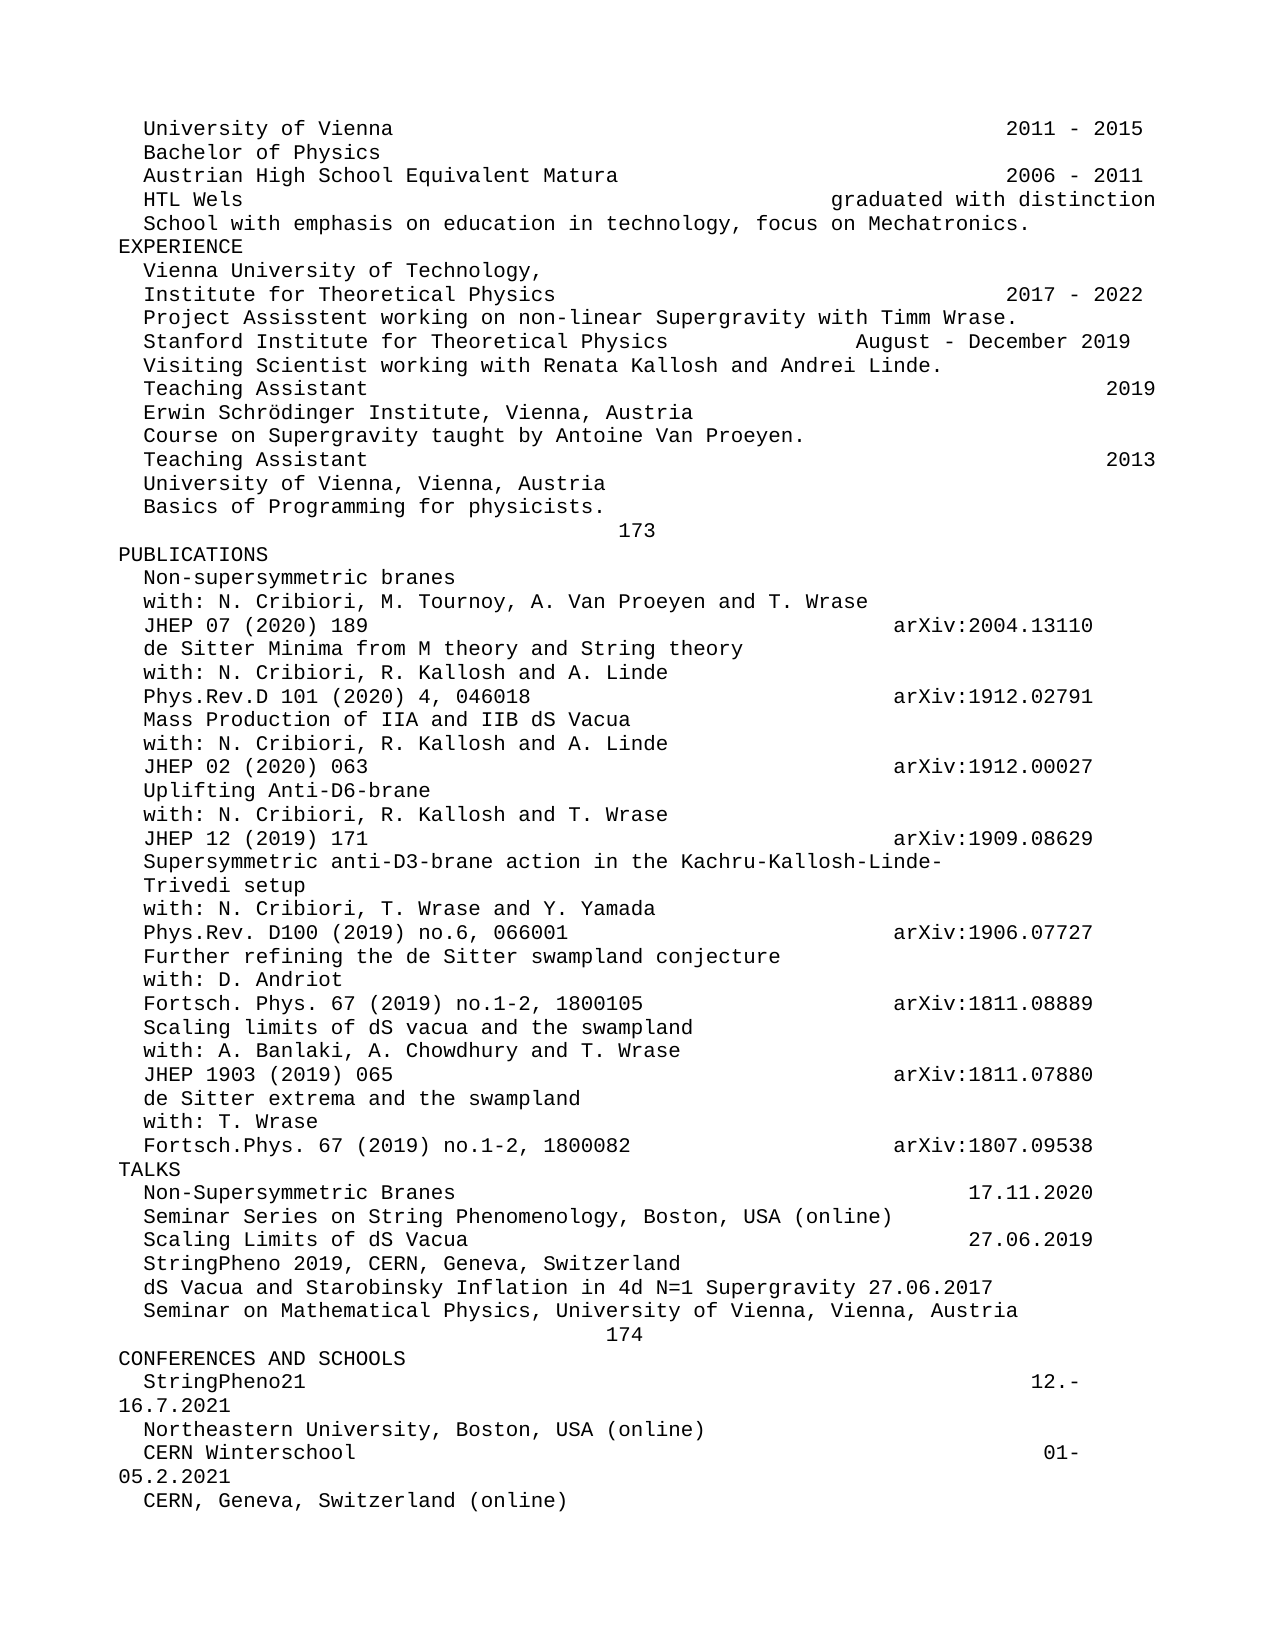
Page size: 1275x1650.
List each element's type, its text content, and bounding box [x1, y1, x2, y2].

text with: A. Banlaki, A. Chowdhury and T. Wrase [118, 1040, 1157, 1064]
text 174 [118, 1324, 1157, 1348]
text Austrian High School Equivalent Matura 2006 - 2011 [118, 165, 1157, 189]
text School with emphasis on education in technology, focus on Mechatronics. [118, 213, 1157, 236]
text Teaching Assistant 2019 [118, 378, 1157, 402]
text JHEP 07 (2020) 189 arXiv:2004.13110 [118, 615, 1157, 638]
text de Sitter Minima from M theory and String theory [118, 638, 1157, 662]
text Non-supersymmetric branes [118, 567, 1157, 591]
text JHEP 12 (2019) 171 arXiv:1909.08629 [118, 827, 1157, 851]
text Scaling limits of dS vacua and the swampland [118, 1017, 1157, 1040]
text PUBLICATIONS [118, 544, 1157, 567]
text Institute for Theoretical Physics 2017 - 2022 [118, 284, 1157, 307]
text with: N. Cribiori, R. Kallosh and A. Linde [118, 733, 1157, 757]
text StringPheno21 12.-16.7.2021 [118, 1371, 1157, 1419]
text Erwin Schrödinger Institute, Vienna, Austria [118, 402, 1157, 426]
text Seminar Series on String Phenomenology, Boston, USA (online) [118, 1206, 1157, 1229]
text Mass Production of IIA and IIB dS Vacua [118, 709, 1157, 733]
text University of Vienna 2011 - 2015 [118, 118, 1157, 142]
text Northeastern University, Boston, USA (online) [118, 1419, 1157, 1442]
text Visiting Scientist working with Renata Kallosh and Andrei Linde. [118, 354, 1157, 378]
text CERN, Geneva, Switzerland (online) [118, 1489, 1157, 1513]
text StringPheno 2019, CERN, Geneva, Switzerland [118, 1253, 1157, 1277]
text with: N. Cribiori, R. Kallosh and A. Linde [118, 662, 1157, 686]
text with: N. Cribiori, M. Tournoy, A. Van Proeyen and T. Wrase [118, 591, 1157, 615]
text with: T. Wrase [118, 1111, 1157, 1135]
text Course on Supergravity taught by Antoine Van Proeyen. [118, 426, 1157, 449]
text TALKS [118, 1158, 1157, 1182]
text CONFERENCES AND SCHOOLS [118, 1348, 1157, 1371]
text Phys.Rev. D100 (2019) no.6, 066001 arXiv:1906.07727 [118, 922, 1157, 946]
text Teaching Assistant 2013 [118, 449, 1157, 473]
text EXPERIENCE [118, 236, 1157, 260]
text Non-Supersymmetric Branes 17.11.2020 [118, 1182, 1157, 1206]
text Scaling Limits of dS Vacua 27.06.2019 [118, 1229, 1157, 1253]
text 173 [118, 520, 1157, 544]
text University of Vienna, Vienna, Austria [118, 473, 1157, 496]
text HTL Wels graduated with distinction [118, 189, 1157, 213]
text with: N. Cribiori, T. Wrase and Y. Yamada [118, 898, 1157, 922]
text Project Assisstent working on non-linear Supergravity with Timm Wrase. [118, 307, 1157, 331]
text dS Vacua and Starobinsky Inflation in 4d N=1 Supergravity 27.06.2017 [118, 1277, 1157, 1300]
text CERN Winterschool 01-05.2.2021 [118, 1442, 1157, 1489]
text Trivedi setup [118, 875, 1157, 898]
text Supersymmetric anti-D3-brane action in the Kachru-Kallosh-Linde- [118, 851, 1157, 875]
text Further refining the de Sitter swampland conjecture [118, 946, 1157, 969]
text Phys.Rev.D 101 (2020) 4, 046018 arXiv:1912.02791 [118, 686, 1157, 709]
text Stanford Institute for Theoretical Physics August - December 2019 [118, 331, 1157, 354]
text JHEP 02 (2020) 063 arXiv:1912.00027 [118, 757, 1157, 780]
text with: N. Cribiori, R. Kallosh and T. Wrase [118, 804, 1157, 827]
text Fortsch.Phys. 67 (2019) no.1-2, 1800082 arXiv:1807.09538 [118, 1135, 1157, 1158]
text JHEP 1903 (2019) 065 arXiv:1811.07880 [118, 1064, 1157, 1088]
text Uplifting Anti-D6-brane [118, 780, 1157, 804]
text de Sitter extrema and the swampland [118, 1088, 1157, 1111]
text Bachelor of Physics [118, 142, 1157, 165]
text Fortsch. Phys. 67 (2019) no.1-2, 1800105 arXiv:1811.08889 [118, 993, 1157, 1017]
text Seminar on Mathematical Physics, University of Vienna, Vienna, Austria [118, 1300, 1157, 1324]
text with: D. Andriot [118, 969, 1157, 993]
text Basics of Programming for physicists. [118, 496, 1157, 520]
text Vienna University of Technology, [118, 260, 1157, 284]
